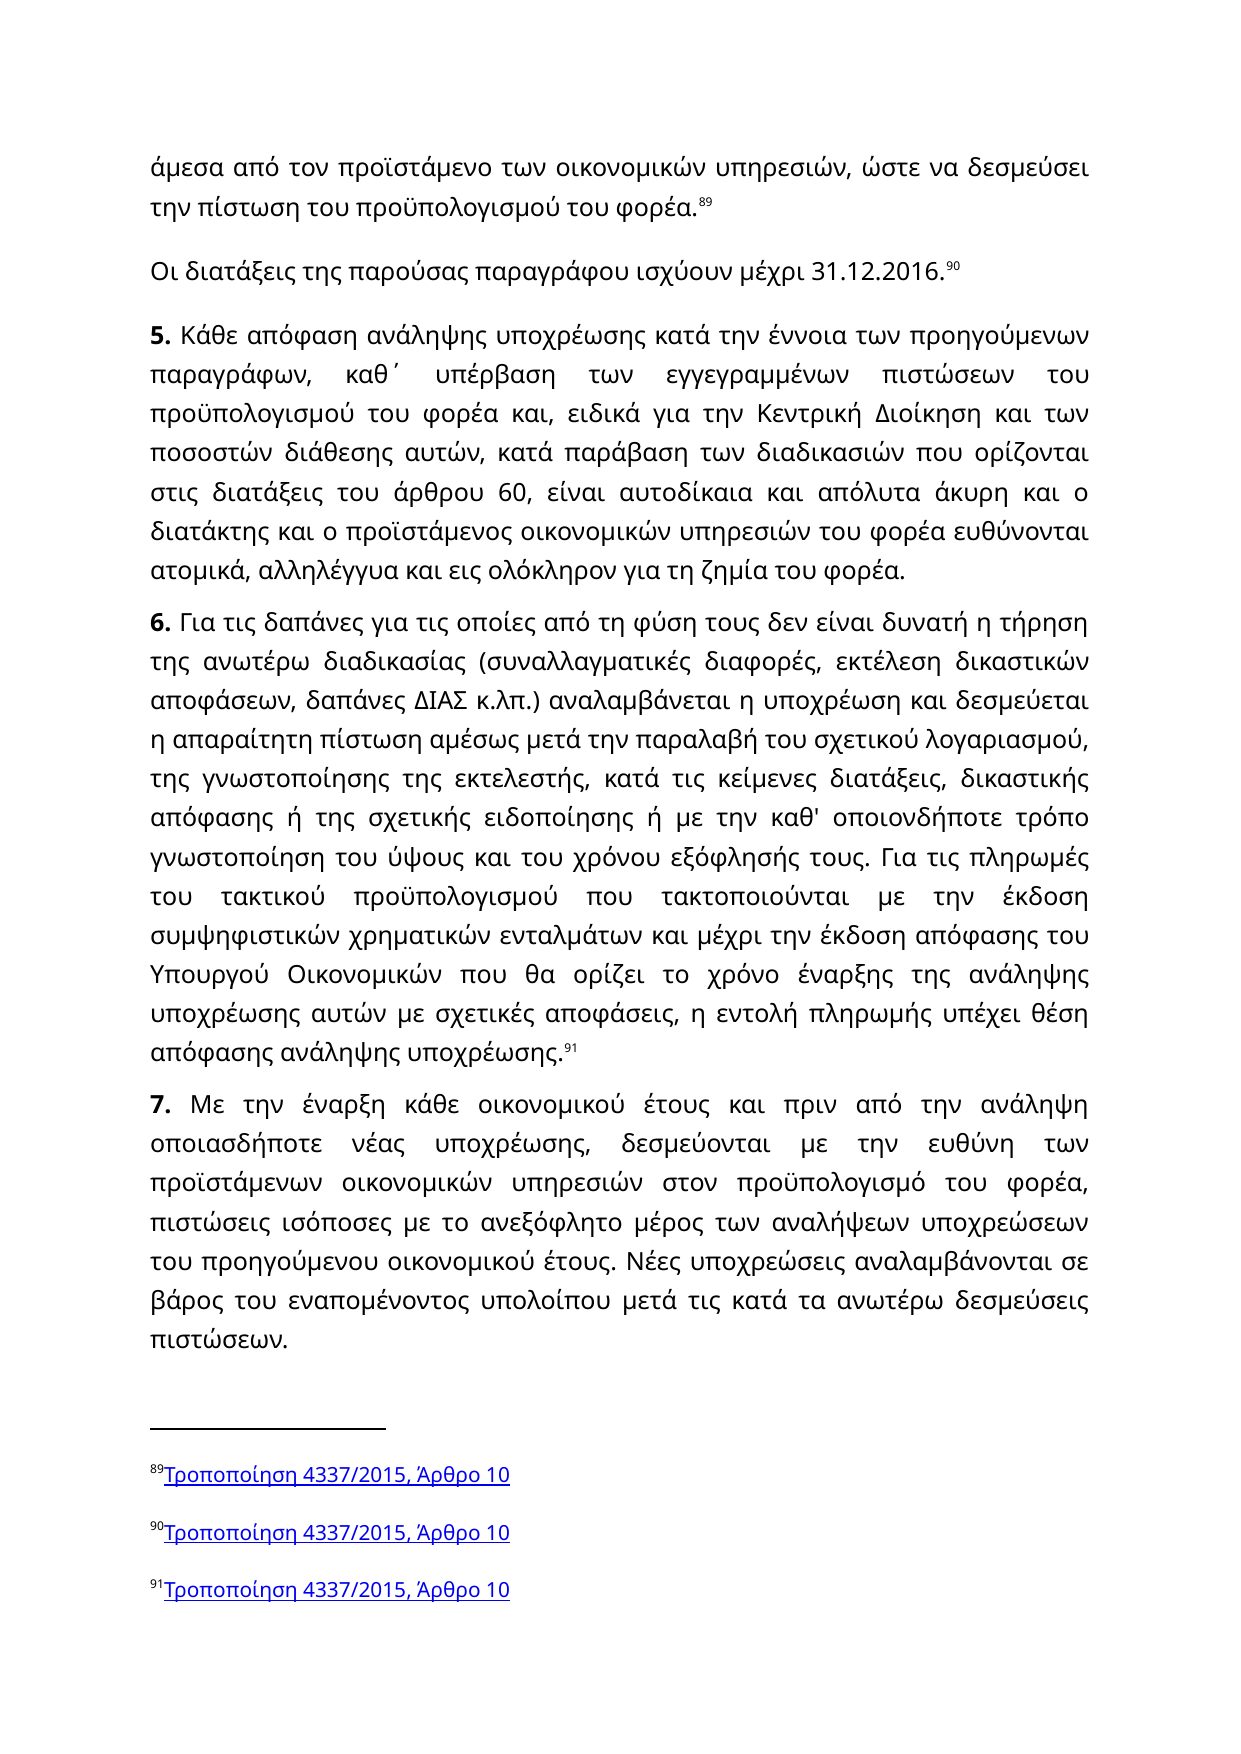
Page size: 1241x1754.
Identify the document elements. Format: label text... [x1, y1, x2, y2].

text Τροποποίηση 4337/2015, Άρθρο 10 [150, 1460, 1090, 1489]
text 5. Κάθε απόφαση ανάληψης υποχρέωσης κατά την έννοια των προηγούμενων παραγράφων, καθ΄ υπέρβαση των εγγεγραμμένων πιστώσεων του προϋπολογισμού του φορέα και, ειδικά για την Κεντρική Διοίκηση και των ποσοστών διάθεσης αυτών, κατά παράβαση των διαδικασιών που ορίζονται στις διατάξεις του άρθρου 60, είναι αυτοδίκαια και απόλυτα άκυρη και ο διατάκτης και ο προϊστάμενος οικονομικών υπηρεσιών του φορέα ευθύνονται ατομικά, αλληλέγγυα και εις ολόκληρον για τη ζημία του φορέα. [150, 317, 1090, 587]
text άμεσα από τον προϊστάμενο των οικονομικών υπηρεσιών, ώστε να δεσμεύσει την πίστωση του προϋπολογισμού του φορέα. [150, 150, 1090, 223]
text Τροποποίηση 4337/2015, Άρθρο 10 [150, 1518, 1090, 1546]
text Οι διατάξεις της παρούσας παραγράφου ισχύουν μέχρι 31.12.2016. [150, 253, 1090, 287]
text 6. Για τις δαπάνες για τις οποίες από τη φύση τους δεν είναι δυνατή η τήρηση της ανωτέρω διαδικασίας (συναλλαγματικές διαφορές, εκτέλεση δικαστικών αποφάσεων, δαπάνες ΔΙΑΣ κ.λπ.) αναλαμβάνεται η υποχρέωση και δεσμεύεται η απαραίτητη πίστωση αμέσως μετά την παραλαβή του σχετικού λογαριασμού, της γνωστοποίησης της εκτελεστής, κατά τις κείμενες διατάξεις, δικαστικής απόφασης ή της σχετικής ειδοποίησης ή με την καθ' οποιονδήποτε τρόπο γνωστοποίηση του ύψους και του χρόνου εξόφλησής τους. Για τις πληρωμές του τακτικού προϋπολογισμού που τακτοποιούνται με την έκδοση συμψηφιστικών χρηματικών ενταλμάτων και μέχρι την έκδοση απόφασης του Υπουργού Οικονομικών που θα ορίζει το χρόνο έναρξης της ανάληψης υποχρέωσης αυτών με σχετικές αποφάσεις, η εντολή πληρωμής υπέχει θέση απόφασης ανάληψης υποχρέωσης. [150, 604, 1090, 1069]
text Τροποποίηση 4337/2015, Άρθρο 10 [150, 1576, 1090, 1604]
text 7. Με την έναρξη κάθε οικονομικού έτους και πριν από την ανάληψη οποιασδήποτε νέας υποχρέωσης, δεσμεύονται με την ευθύνη των προϊστάμενων οικονομικών υπηρεσιών στον προϋπολογισμό του φορέα, πιστώσεις ισόποσες με το ανεξόφλητο μέρος των αναλήψεων υποχρεώσεων του προηγούμενου οικονομικού έτους. Νέες υποχρεώσεις αναλαμβάνονται σε βάρος του εναπομένοντος υπολοίπου μετά τις κατά τα ανωτέρω δεσμεύσεις πιστώσεων. [150, 1087, 1090, 1356]
